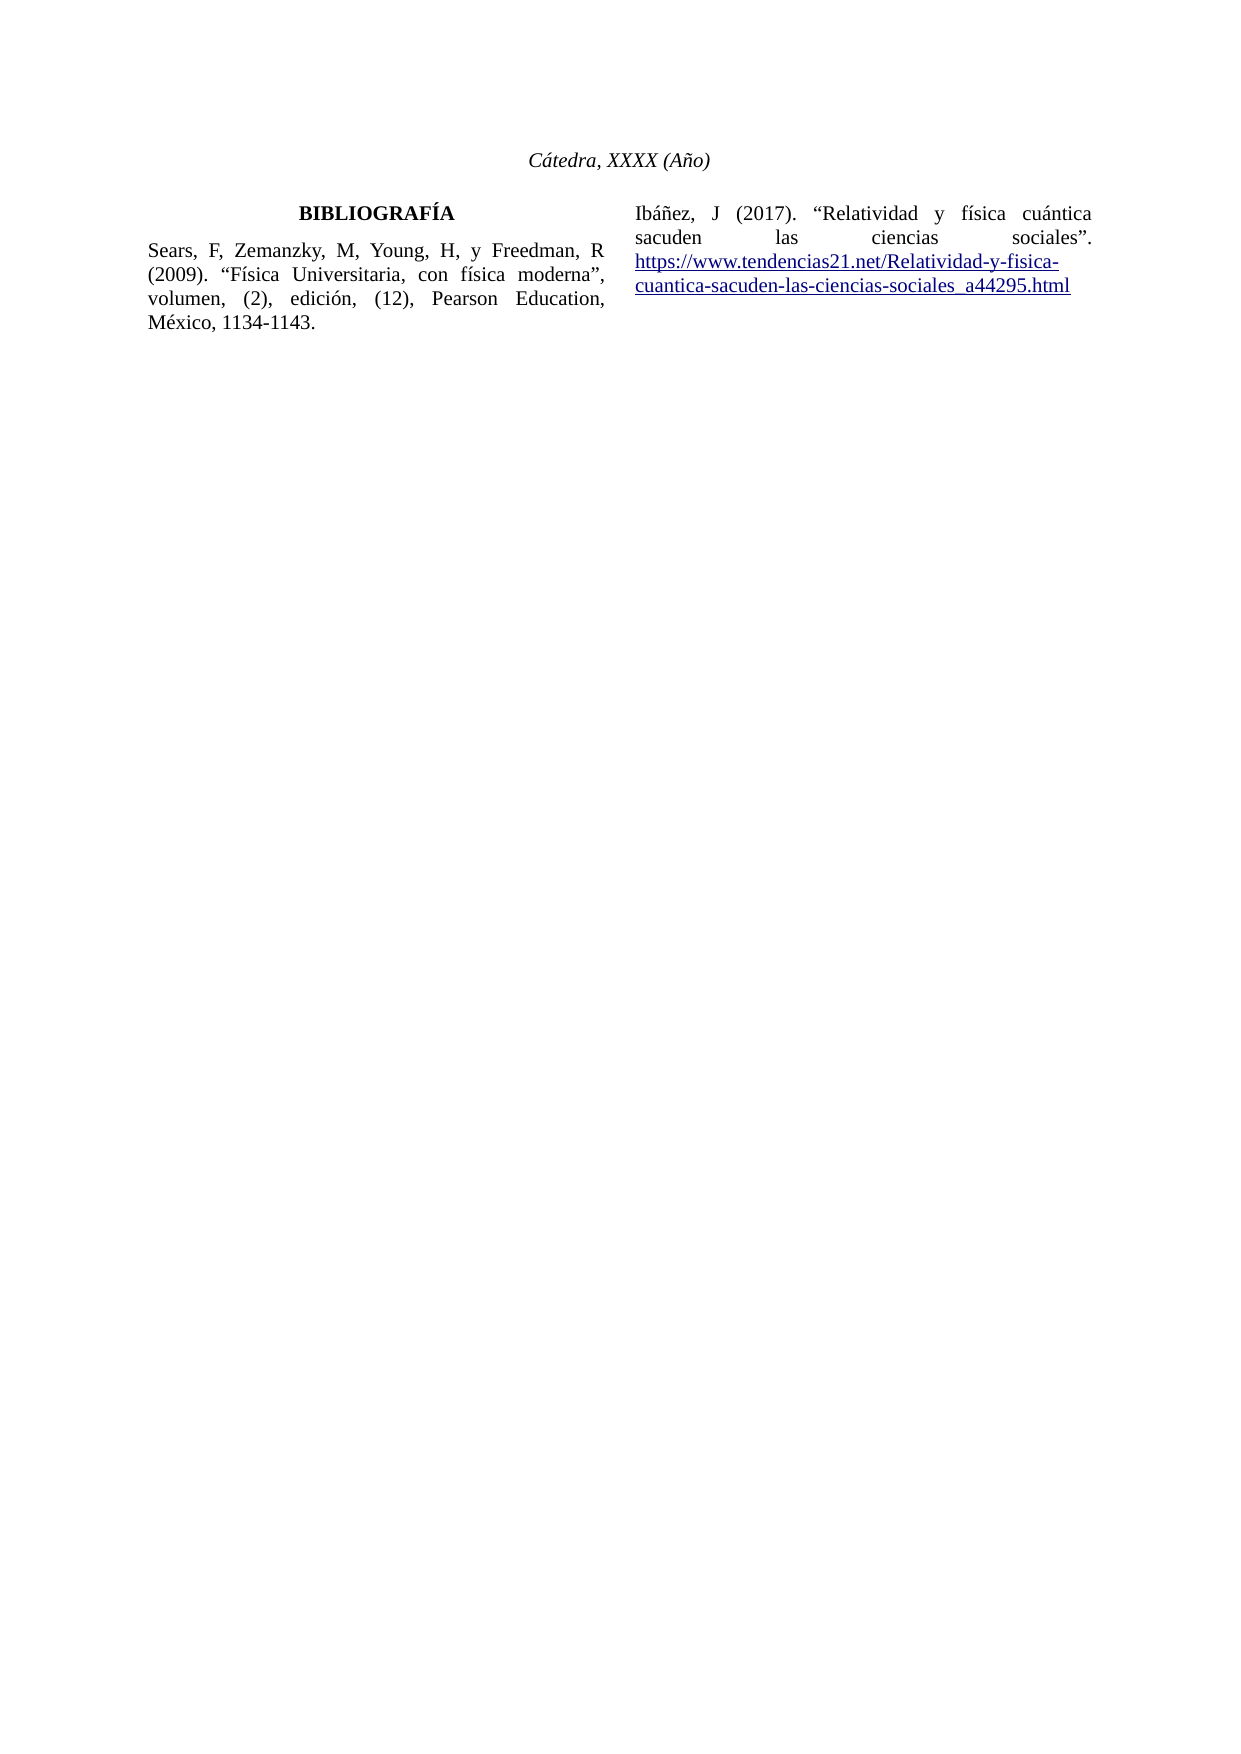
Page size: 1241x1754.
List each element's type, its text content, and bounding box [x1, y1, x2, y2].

text Ibáñez, J (2017). “Relatividad y física cuántica sacuden las ciencias sociales”. https://www.tendencias21.net/Relatividad-y-fisica-cuantica-sacuden-las-ciencias-sociales_a44295.html [635, 201, 1093, 297]
text Sears, F, Zemanzky, M, Young, H, y Freedman, R (2009). “Física Universitaria, con física moderna”, volumen, (2), edición, (12), Pearson Education, México, 1134-1143. [148, 238, 605, 334]
subtitle BIBLIOGRAFÍA [148, 201, 605, 225]
